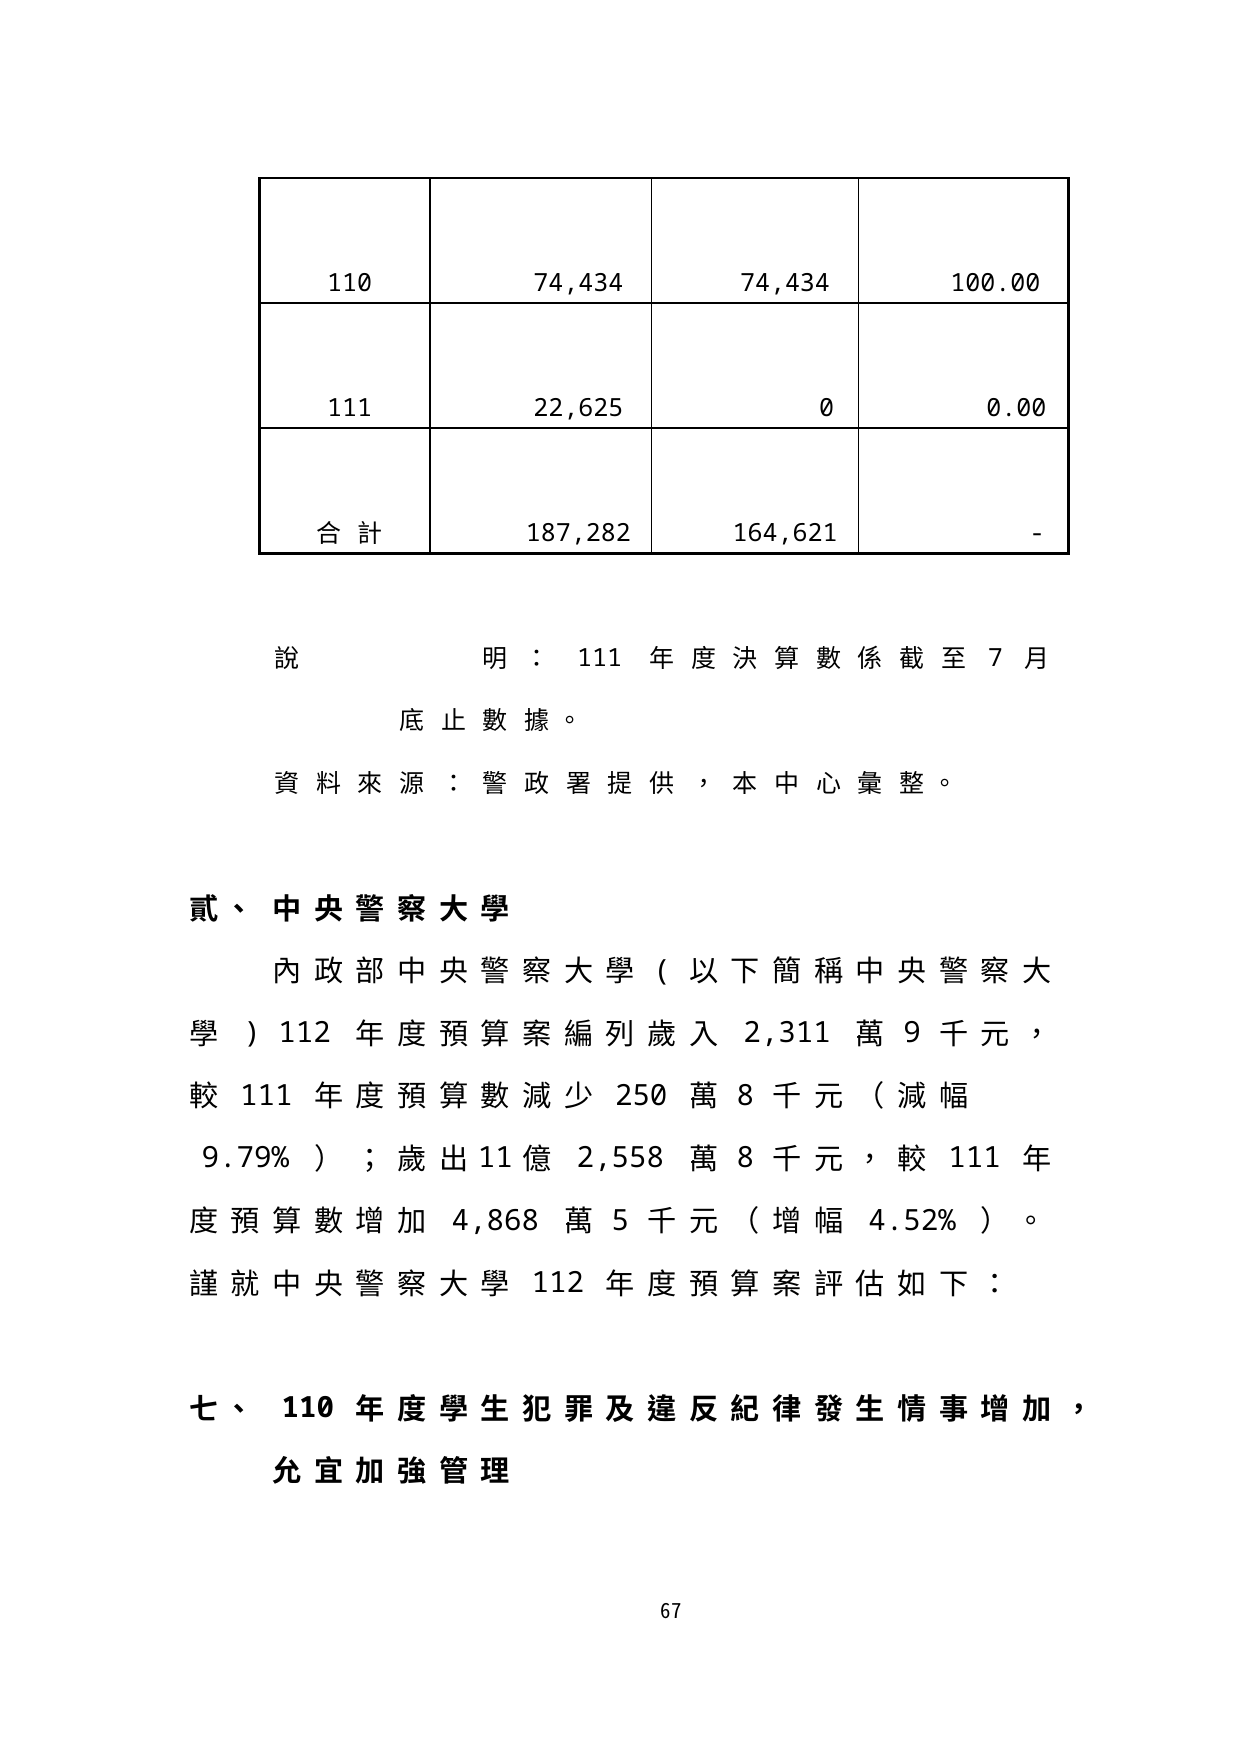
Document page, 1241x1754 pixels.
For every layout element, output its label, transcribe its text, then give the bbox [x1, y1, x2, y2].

table_cell 74,434 [652, 179, 858, 302]
table_cell 0 [652, 304, 858, 427]
table_cell 合計 [261, 429, 429, 552]
text 說 明：111年度決算數係截至7月底止數據。 [242, 615, 1058, 740]
table_cell 187,282 [431, 429, 651, 552]
table_cell 0.00 [859, 304, 1067, 427]
table_cell 22,625 [431, 304, 651, 427]
text 貳、中央警察大學 [183, 865, 1058, 927]
table_cell - [859, 429, 1067, 552]
table_cell 110 [261, 179, 429, 302]
table_cell 111 [261, 304, 429, 427]
table_cell 100.00 [859, 179, 1067, 302]
text 內政部中央警察大學(以下簡稱中央警察大學) 112年度預算案編列歲入2,311萬9千元，較111年度預算數減少250萬8千元（減幅9.79%）；歲出11億2,558萬8千元，較111年度預算數增加4,868萬5千元（增幅4.52%）。謹就中央警察大學112年度預算案評估如下： [183, 927, 1058, 1365]
text 資料來源：警政署提供，本中心彙整。 [241, 740, 1058, 802]
text 七、110年度學生犯罪及違反紀律發生情事增加，允宜加強管理 [183, 1365, 1058, 1490]
table_cell 164,621 [652, 429, 858, 552]
table_cell 74,434 [431, 179, 651, 302]
